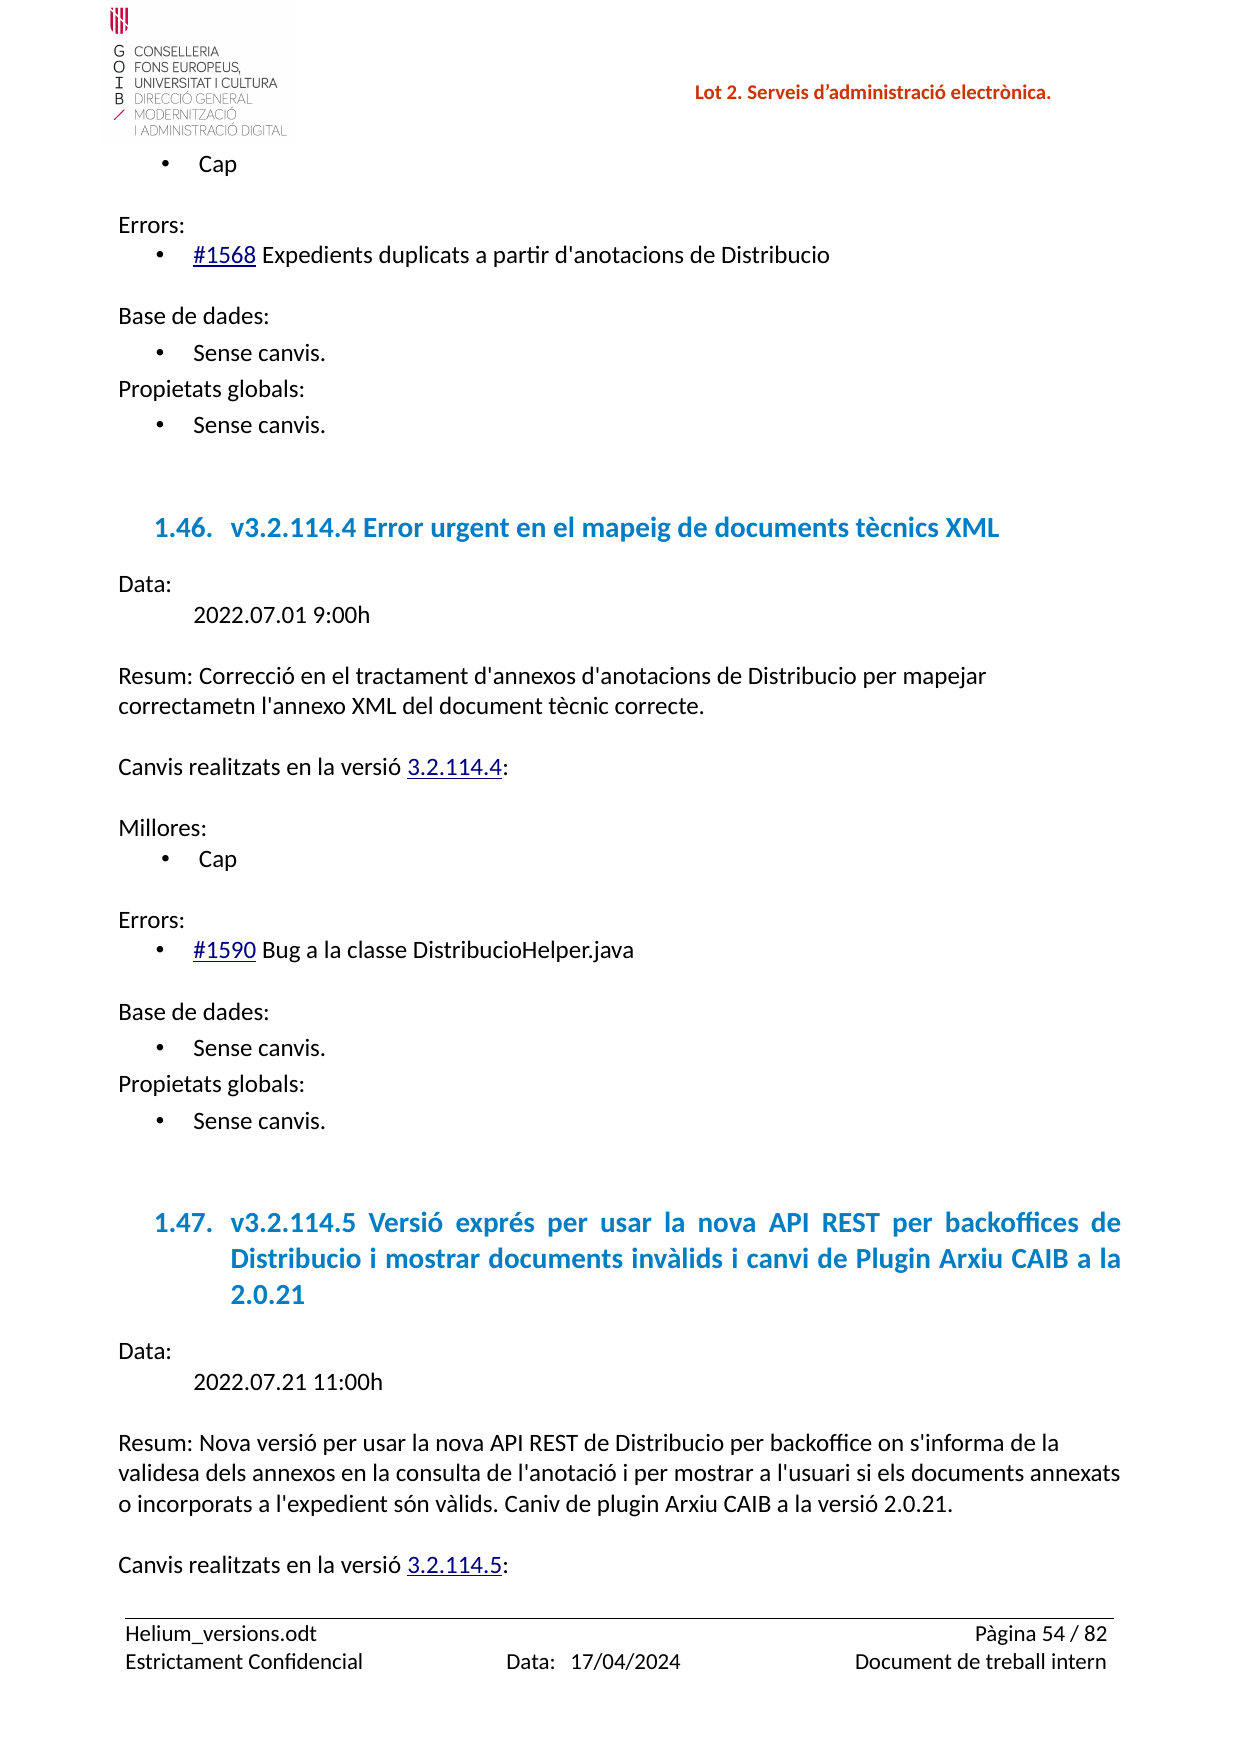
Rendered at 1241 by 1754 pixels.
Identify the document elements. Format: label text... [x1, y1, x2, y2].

text 2022.07.01 9:00h [118, 599, 1122, 629]
list #1568 Expedients duplicats a partir d'anotacions de Distribucio [156, 239, 1122, 270]
list Cap [161, 148, 1122, 178]
text Base de dades: [118, 996, 1122, 1026]
text Resum: Nova versió per usar la nova API REST de Distribucio per backoffice on s'informa de la validesa dels annexos en la consulta de l'anotació i per mostrar a l'usuari si els documents annexats o incorporats a l'expedient són vàlids. Caniv de plugin Arxiu CAIB a la versió 2.0.21. [118, 1427, 1122, 1518]
text 2022.07.21 11:00h [118, 1366, 1122, 1396]
list #1590 Bug a la classe DistribucioHelper.java [156, 935, 1122, 965]
text Resum: Correcció en el tractament d'annexos d'anotacions de Distribucio per mapejar correctametn l'annexo XML del document tècnic correcte. [118, 660, 1122, 721]
subtitle v3.2.114.5 Versió exprés per usar la nova API REST per backoffices de Distribucio i mostrar documents invàlids i canvi de Plugin Arxiu CAIB a la 2.0.21 [153, 1204, 1122, 1311]
text Errors: [118, 209, 1122, 239]
subtitle v3.2.114.4 Error urgent en el mapeig de documents tècnics XML [153, 509, 1122, 545]
list Sense canvis. [156, 337, 1122, 367]
text Propietats globals: [118, 373, 1122, 404]
text Propietats globals: [118, 1069, 1122, 1099]
list Cap [161, 843, 1122, 874]
text Canvis realitzats en la versió 3.2.114.5: [118, 1549, 1122, 1579]
text Base de dades: [118, 300, 1122, 331]
text Data: [118, 568, 1122, 599]
text Millores: [118, 813, 1122, 843]
list Sense canvis. [156, 410, 1122, 440]
text Errors: [118, 904, 1122, 935]
picture [100, 0, 297, 144]
text Data: [118, 1335, 1122, 1366]
list Sense canvis. [156, 1032, 1122, 1063]
list Sense canvis. [156, 1105, 1122, 1136]
text Canvis realitzats en la versió 3.2.114.4: [118, 752, 1122, 782]
